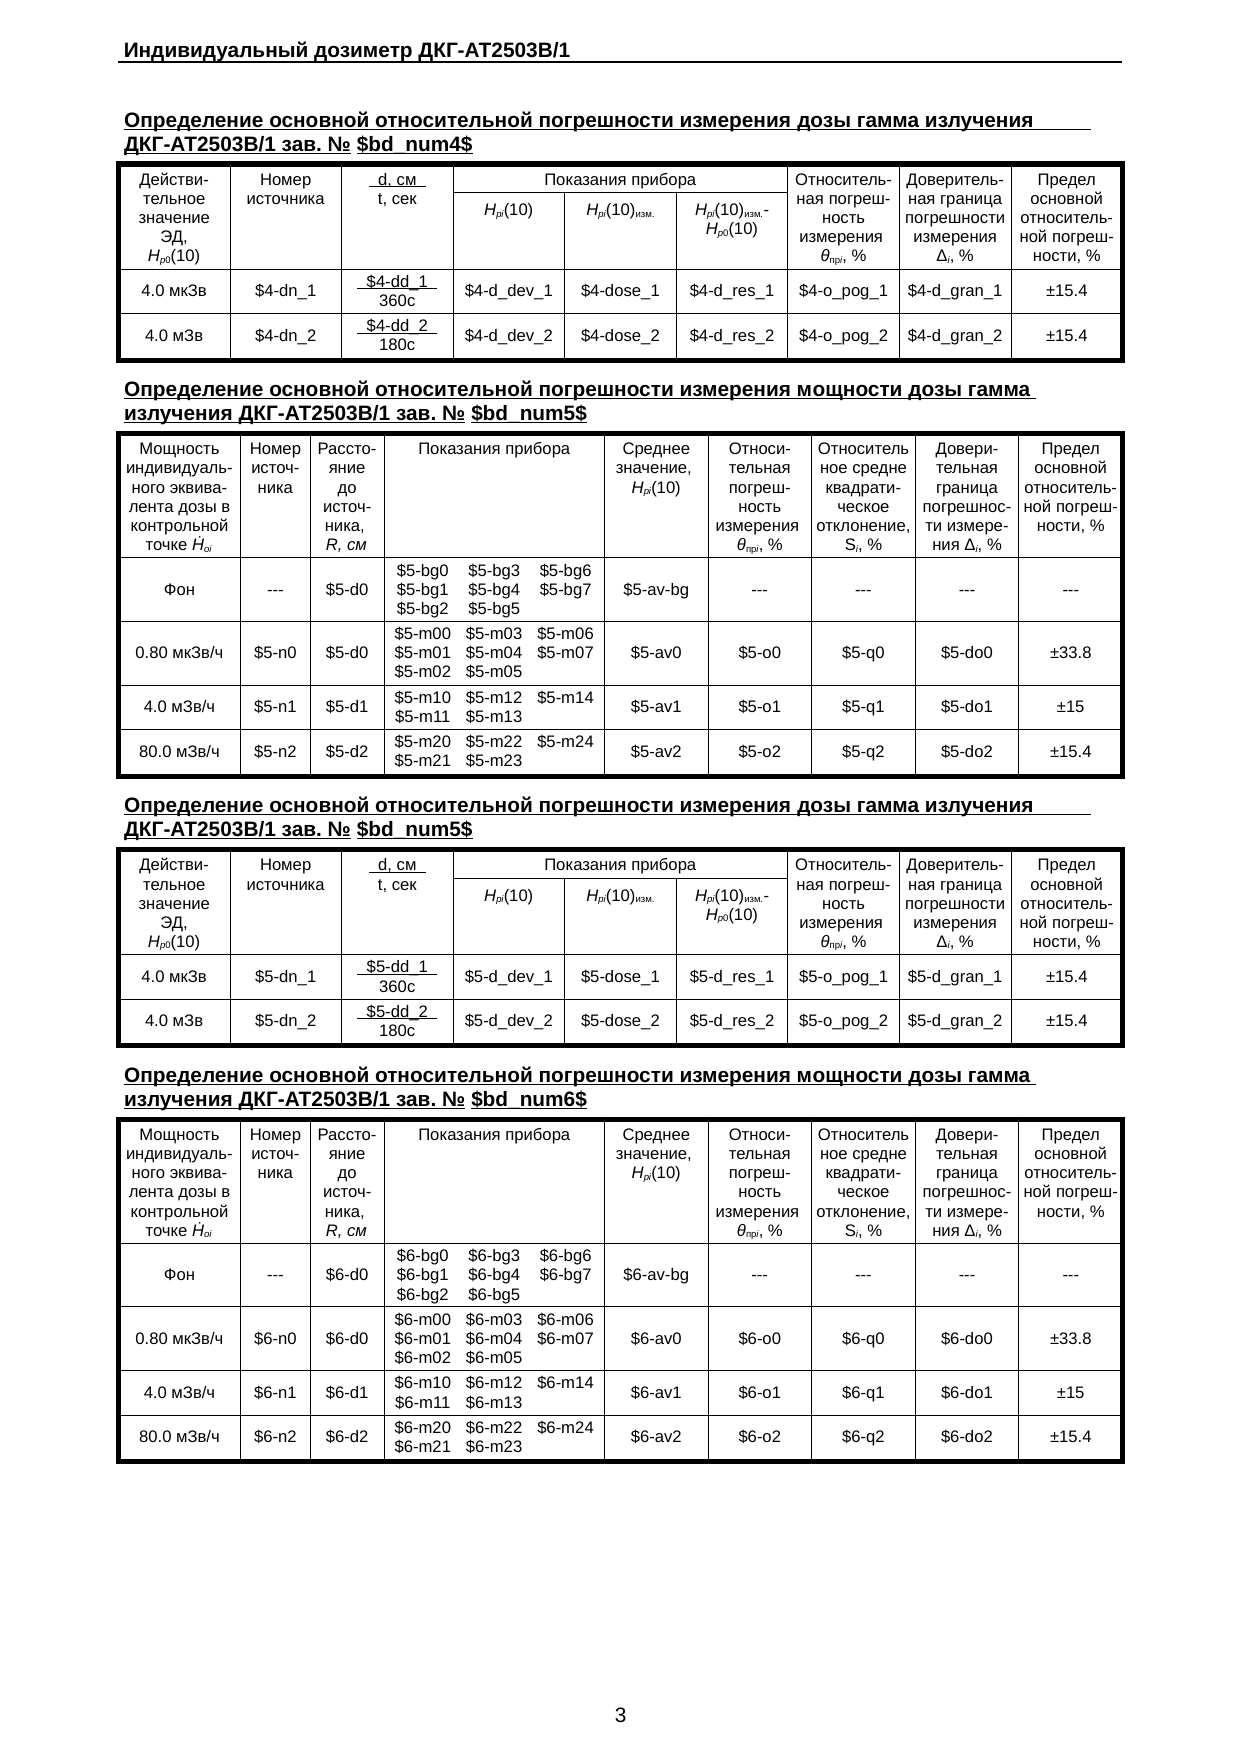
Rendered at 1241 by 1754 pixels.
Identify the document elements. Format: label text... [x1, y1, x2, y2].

table_cell $5-q0 [812, 622, 915, 684]
table_cell Действи-тельное значение ЭД, Hp0(10) [121, 852, 230, 954]
table_cell 0.80 мкЗв/ч [121, 622, 240, 684]
table_cell $6-n0 [241, 1307, 310, 1370]
table_cell $5-dose_2 [565, 1000, 676, 1043]
table_cell $5-av0 [605, 622, 708, 684]
table_cell $6-n1 [241, 1371, 310, 1414]
table_cell $5-d1 [311, 686, 384, 729]
table_cell $5-d_gran_1 [900, 955, 1011, 998]
table_cell --- [1019, 558, 1120, 621]
table_cell ±15 [1019, 1371, 1120, 1414]
table_cell ±15 [1019, 686, 1120, 729]
table_cell $5-do1 [916, 686, 1018, 729]
table_cell Мощность индивидуаль-ного эквива-лента дозы в контрольной точке Ḣoi [121, 436, 240, 557]
table_cell $5-n2 [241, 730, 310, 773]
table_cell 0.80 мкЗв/ч [121, 1307, 240, 1370]
table_cell Относительное средне квадрати-ческое отклонение, Si, % [812, 1122, 915, 1243]
table_cell $5-o2 [709, 730, 811, 773]
table_cell $4-dose_2 [565, 314, 676, 357]
table_cell 80.0 мЗв/ч [121, 730, 240, 773]
table_cell $6-m10 $6-m11 $6-m12 $6-m13 $6-m14 [385, 1371, 604, 1414]
table_cell Действи-тельное значение ЭД, Hp0(10) [121, 167, 230, 268]
table_cell Предел основной относитель-ной погреш-ности, % [1012, 167, 1120, 268]
table_cell $6-bg0 $6-bg1 $6-bg2 $6-bg3 $6-bg4 $6-bg5 $6-bg6 $6-bg7 [385, 1244, 604, 1306]
table_cell Номер источ-ника [241, 436, 310, 557]
table_cell $5-o0 [709, 622, 811, 684]
table_cell Относитель-ная погреш-ность измерения θпрi, % [788, 167, 899, 268]
table_cell $5-do2 [916, 730, 1018, 773]
table_cell $5-av1 [605, 686, 708, 729]
table_cell $6-o0 [709, 1307, 811, 1370]
table_cell $5-d_dev_2 [454, 1000, 564, 1043]
table_cell --- [812, 1244, 915, 1306]
table_cell --- [709, 558, 811, 621]
table_cell --- [812, 558, 915, 621]
table_cell $6-q2 [812, 1416, 915, 1459]
table_cell ±15.4 [1012, 1000, 1120, 1043]
table_cell $4-o_pog_1 [788, 270, 899, 313]
table_cell $5-dd_1 360c [342, 955, 453, 998]
table_header Определение основной относительной погрешности измерения мощности дозы гамма излучения ДКГ-АТ2503B/1 зав. № $bd_num5$ [118, 363, 1122, 431]
table_cell $5-dd_2 180c [342, 1000, 453, 1043]
table_cell $5-d2 [311, 730, 384, 773]
table_cell Показания прибора [385, 1122, 604, 1243]
table_cell ±15.4 [1019, 1416, 1120, 1459]
table_cell $5-av-bg [605, 558, 708, 621]
table_cell ±33.8 [1019, 1307, 1120, 1370]
table_cell 4.0 мЗв/ч [121, 1371, 240, 1414]
table_cell d, см t, сек [342, 167, 453, 268]
table_cell $5-dose_1 [565, 955, 676, 998]
table_cell Hpi(10)изм.-Hp0(10) [677, 193, 787, 268]
table_cell $5-bg0 $5-bg1 $5-bg2 $5-bg3 $5-bg4 $5-bg5 $5-bg6 $5-bg7 [385, 558, 604, 621]
table_cell $4-dn_2 [231, 314, 341, 357]
table_cell 80.0 мЗв/ч [121, 1416, 240, 1459]
table_cell Относительное средне квадрати-ческое отклонение, Si, % [812, 436, 915, 557]
table_cell Hpi(10)изм. [565, 879, 676, 954]
table_cell Предел основной относитель-ной погреш-ности, % [1012, 852, 1120, 954]
table_cell $5-dn_2 [231, 1000, 341, 1043]
table_cell $6-av0 [605, 1307, 708, 1370]
table_cell ±15.4 [1012, 955, 1120, 998]
table_cell ±33.8 [1019, 622, 1120, 684]
table_cell ±15.4 [1012, 314, 1120, 357]
table_cell $4-d_gran_2 [900, 314, 1011, 357]
table_cell $6-do2 [916, 1416, 1018, 1459]
table_cell $5-q2 [812, 730, 915, 773]
table_cell $6-do0 [916, 1307, 1018, 1370]
table_cell $6-d1 [311, 1371, 384, 1414]
table_cell $5-d_gran_2 [900, 1000, 1011, 1043]
table_cell $5-d_res_1 [677, 955, 787, 998]
table_cell $4-dose_1 [565, 270, 676, 313]
table_cell 4.0 мкЗв [121, 955, 230, 998]
table_cell $6-av1 [605, 1371, 708, 1414]
table_cell $6-m20 $6-m21 $6-m22 $6-m23 $6-m24 [385, 1416, 604, 1459]
table_cell $4-d_dev_2 [454, 314, 564, 357]
table_cell $5-d_dev_1 [454, 955, 564, 998]
table_cell Hpi(10)изм. [565, 193, 676, 268]
table_cell $4-d_dev_1 [454, 270, 564, 313]
table_cell Мощность индивидуаль-ного эквива-лента дозы в контрольной точке Ḣoi [121, 1122, 240, 1243]
table_cell $6-q1 [812, 1371, 915, 1414]
table_cell Номер источника [231, 852, 341, 954]
table_cell $5-m00 $5-m01 $5-m02 $5-m03 $5-m04 $5-m05 $5-m06 $5-m07 [385, 622, 604, 684]
table_cell $5-n0 [241, 622, 310, 684]
table_cell Номер источ-ника [241, 1122, 310, 1243]
table_cell $5-m20 $5-m21 $5-m22 $5-m23 $5-m24 [385, 730, 604, 773]
table_cell d, см t, сек [342, 852, 453, 954]
table_cell $6-q0 [812, 1307, 915, 1370]
table_cell Фон [121, 1244, 240, 1306]
table_cell Hpi(10) [454, 193, 564, 268]
table_cell $6-n2 [241, 1416, 310, 1459]
table_cell Номер источника [231, 167, 341, 268]
table_cell $6-av2 [605, 1416, 708, 1459]
table_cell $5-o_pog_1 [788, 955, 899, 998]
table_cell $5-do0 [916, 622, 1018, 684]
table_cell Hpi(10) [454, 879, 564, 954]
table_cell Фон [121, 558, 240, 621]
table_cell $5-m10 $5-m11 $5-m12 $5-m13 $5-m14 [385, 686, 604, 729]
table_cell $5-d0 [311, 558, 384, 621]
table_cell Среднее значение, Hpi(10) [605, 1122, 708, 1243]
table_cell $6-d2 [311, 1416, 384, 1459]
table_cell Предел основной относитель-ной погреш-ности, % [1019, 1122, 1120, 1243]
table_cell ±15.4 [1019, 730, 1120, 773]
table_cell Рассто-яние до источ-ника, R, см [311, 1122, 384, 1243]
table_cell Относи-тельная погреш-ность измерения θпрi, % [709, 436, 811, 557]
table_cell 4.0 мЗв/ч [121, 686, 240, 729]
table_cell Относи-тельная погреш-ность измерения θпрi, % [709, 1122, 811, 1243]
table_cell $6-do1 [916, 1371, 1018, 1414]
table_cell $5-d_res_2 [677, 1000, 787, 1043]
table_cell Hpi(10)изм.-Hp0(10) [677, 879, 787, 954]
table_cell $6-m00 $6-m01 $6-m02 $6-m03 $6-m04 $6-m05 $6-m06 $6-m07 [385, 1307, 604, 1370]
table_cell 4.0 мкЗв [121, 270, 230, 313]
table_cell $4-d_res_1 [677, 270, 787, 313]
table_cell $4-d_gran_1 [900, 270, 1011, 313]
table_cell Рассто-яние до источ-ника, R, см [311, 436, 384, 557]
table_cell Доверитель-ная граница погрешности измерения Δi, % [900, 167, 1011, 268]
table_cell --- [916, 1244, 1018, 1306]
table_cell $5-d0 [311, 622, 384, 684]
table_cell $5-av2 [605, 730, 708, 773]
table_cell Доверитель-ная граница погрешности измерения Δi, % [900, 852, 1011, 954]
table_cell 4.0 мЗв [121, 1000, 230, 1043]
table_cell Довери-тельная граница погрешнос-ти измере-ния Δi, % [916, 436, 1018, 557]
table_cell Довери-тельная граница погрешнос-ти измере-ния Δi, % [916, 1122, 1018, 1243]
table_cell Относитель-ная погреш-ность измерения θпрi, % [788, 852, 899, 954]
table_cell $4-d_res_2 [677, 314, 787, 357]
table_cell --- [241, 1244, 310, 1306]
table_cell --- [916, 558, 1018, 621]
table_cell $4-dn_1 [231, 270, 341, 313]
table_cell $6-av-bg [605, 1244, 708, 1306]
table_cell $4-o_pog_2 [788, 314, 899, 357]
table_cell Предел основной относитель-ной погреш-ности, % [1019, 436, 1120, 557]
table_cell $5-dn_1 [231, 955, 341, 998]
table_cell $5-q1 [812, 686, 915, 729]
table_cell $5-n1 [241, 686, 310, 729]
table_cell $5-o1 [709, 686, 811, 729]
table_cell Показания прибора [454, 852, 787, 877]
table_cell $4-dd_1 360c [342, 270, 453, 313]
table_cell Показания прибора [454, 167, 787, 192]
table_cell $6-o2 [709, 1416, 811, 1459]
table_header Определение основной относительной погрешности измерения дозы гамма излучения ДКГ-АТ2503B/1 зав. № $bd_num5$ [118, 779, 1122, 847]
table_cell --- [1019, 1244, 1120, 1306]
table_cell --- [241, 558, 310, 621]
table_cell ±15.4 [1012, 270, 1120, 313]
table_cell --- [709, 1244, 811, 1306]
table_cell Среднее значение, Hpi(10) [605, 436, 708, 557]
table_cell $6-o1 [709, 1371, 811, 1414]
table_cell $6-d0 [311, 1244, 384, 1306]
table_cell $6-d0 [311, 1307, 384, 1370]
table_header Определение основной относительной погрешности измерения дозы гамма излучения ДКГ-АТ2503B/1 зав. № $bd_num4$ [118, 93, 1122, 161]
table_cell Показания прибора [385, 436, 604, 557]
table_cell $4-dd_2 180c [342, 314, 453, 357]
table_cell 4.0 мЗв [121, 314, 230, 357]
table_header Определение основной относительной погрешности измерения мощности дозы гамма излучения ДКГ-АТ2503B/1 зав. № $bd_num6$ [118, 1048, 1122, 1117]
table_cell $5-o_pog_2 [788, 1000, 899, 1043]
